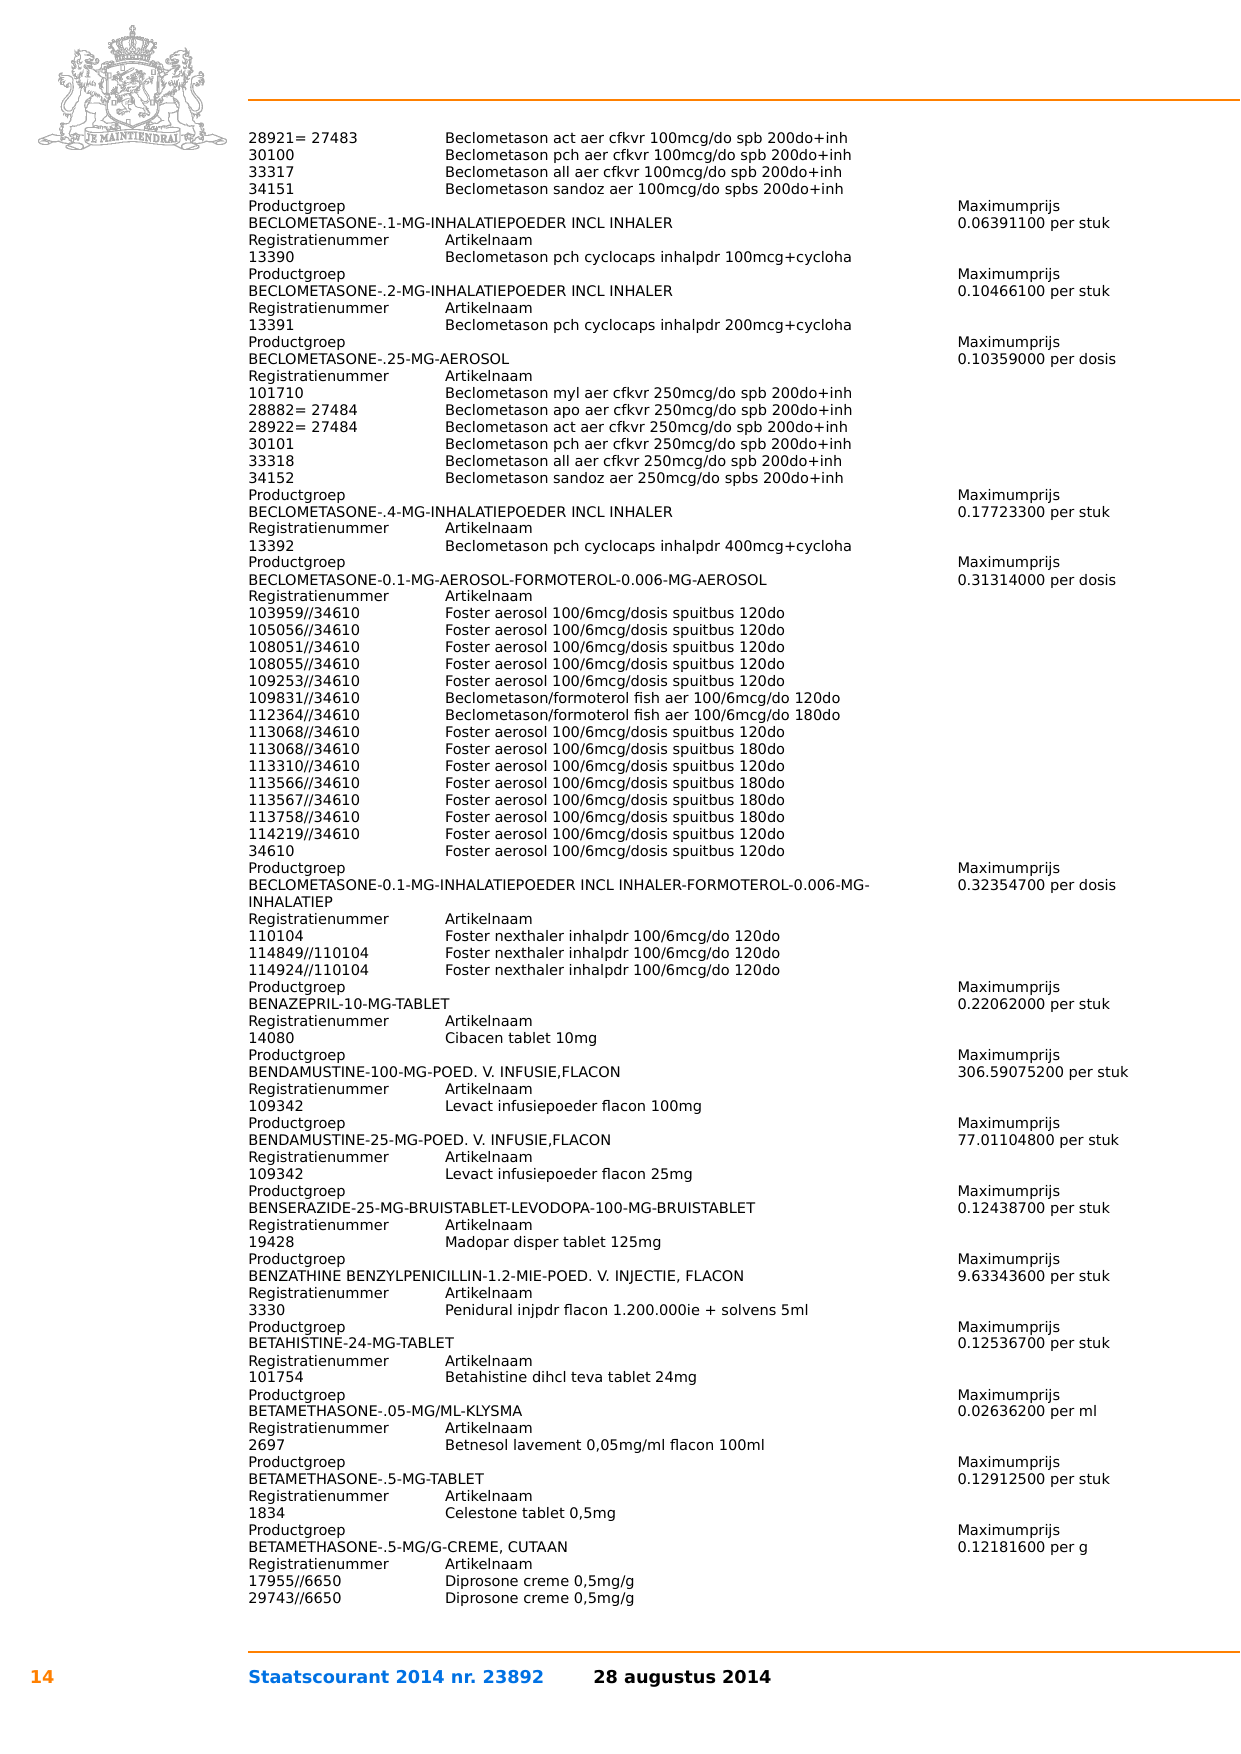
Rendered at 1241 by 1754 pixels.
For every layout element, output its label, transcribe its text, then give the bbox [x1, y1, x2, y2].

table_cell Foster aerosol 100/6mcg/dosis spuitbus 120do [439, 673, 951, 690]
table_cell Productgroep [248, 860, 439, 877]
table_cell 1834 [248, 1505, 439, 1522]
table_cell Maximumprijs [951, 198, 1163, 215]
table_cell Diprosone creme 0,5mg/g [439, 1573, 951, 1590]
table_cell Maximumprijs [951, 1522, 1163, 1539]
table_cell Penidural injpdr flacon 1.200.000ie + solvens 5ml [439, 1301, 951, 1318]
table_cell 0.12181600 per g [951, 1539, 1163, 1556]
table_cell Artikelnaam [439, 1488, 951, 1505]
table_cell [951, 368, 1163, 384]
table_cell BECLOMETASONE-0.1-MG-AEROSOL-FORMOTEROL-0.006-MG-AEROSOL [248, 571, 951, 588]
table_cell [951, 1081, 1163, 1098]
table_cell 13391 [248, 317, 439, 334]
table_cell 113566//34610 [248, 775, 439, 792]
table_cell BETAMETHASONE-.5-MG-TABLET [248, 1471, 951, 1488]
table_cell BENZATHINE BENZYLPENICILLIN-1.2-MIE-POED. V. INJECTIE, FLACON [248, 1268, 951, 1284]
table_cell 19428 [248, 1234, 439, 1251]
table_cell Registratienummer [248, 1013, 439, 1030]
table_cell 34152 [248, 470, 439, 486]
table_cell Productgroep [248, 1251, 439, 1267]
table_cell [951, 962, 1163, 979]
table_cell [951, 792, 1163, 809]
table_cell Beclometason apo aer cfkvr 250mcg/do spb 200do+inh [439, 402, 951, 418]
table_cell Maximumprijs [951, 979, 1163, 996]
table_cell Madopar disper tablet 125mg [439, 1234, 951, 1251]
table_cell Beclometason pch cyclocaps inhalpdr 200mcg+cycloha [439, 317, 951, 334]
table_cell Betnesol lavement 0,05mg/ml flacon 100ml [439, 1437, 951, 1454]
table_cell 30100 [248, 147, 439, 164]
table_cell [951, 1437, 1163, 1454]
table_cell 306.59075200 per stuk [951, 1064, 1163, 1081]
table_cell [951, 673, 1163, 690]
table_cell Registratienummer [248, 300, 439, 317]
table_cell 108055//34610 [248, 656, 439, 673]
table_cell Artikelnaam [439, 1081, 951, 1098]
table_cell [951, 775, 1163, 792]
table_cell 28882= 27484 [248, 402, 439, 418]
table_cell Beclometason pch cyclocaps inhalpdr 100mcg+cycloha [439, 249, 951, 266]
table_cell [951, 1149, 1163, 1166]
table_cell [951, 181, 1163, 198]
table_cell Beclometason act aer cfkvr 250mcg/do spb 200do+inh [439, 419, 951, 436]
table_cell Artikelnaam [439, 1217, 951, 1233]
table_cell [439, 1454, 951, 1471]
table_cell [951, 1013, 1163, 1030]
table_cell 9.63343600 per stuk [951, 1268, 1163, 1284]
table_cell 0.12912500 per stuk [951, 1471, 1163, 1488]
table_cell [951, 928, 1163, 945]
table_cell 33317 [248, 164, 439, 181]
table_cell Productgroep [248, 979, 439, 996]
table_cell Maximumprijs [951, 486, 1163, 503]
table_cell Beclometason pch aer cfkvr 100mcg/do spb 200do+inh [439, 147, 951, 164]
table_cell 77.01104800 per stuk [951, 1132, 1163, 1149]
table_cell [439, 860, 951, 877]
table_cell Maximumprijs [951, 1454, 1163, 1471]
table_cell Foster aerosol 100/6mcg/dosis spuitbus 180do [439, 775, 951, 792]
table_cell 29743//6650 [248, 1590, 439, 1607]
table_cell [951, 538, 1163, 554]
table_cell 103959//34610 [248, 605, 439, 622]
table_cell BECLOMETASONE-.25-MG-AEROSOL [248, 351, 951, 368]
table_cell [439, 554, 951, 571]
table_cell Foster aerosol 100/6mcg/dosis spuitbus 120do [439, 843, 951, 860]
picture [38, 25, 227, 150]
table_cell Artikelnaam [439, 368, 951, 384]
table_cell [951, 1353, 1163, 1369]
table_cell 113068//34610 [248, 724, 439, 741]
table_cell BETAMETHASONE-.05-MG/ML-KLYSMA [248, 1403, 951, 1420]
table_cell [951, 147, 1163, 164]
table_cell BECLOMETASONE-.2-MG-INHALATIEPOEDER INCL INHALER [248, 283, 951, 300]
table_cell Beclometason/formoterol fish aer 100/6mcg/do 180do [439, 707, 951, 724]
table_cell [951, 656, 1163, 673]
table_cell Registratienummer [248, 1149, 439, 1166]
table_cell 28922= 27484 [248, 419, 439, 436]
table_cell Diprosone creme 0,5mg/g [439, 1590, 951, 1607]
table_cell Registratienummer [248, 232, 439, 249]
table_cell [951, 1573, 1163, 1590]
table_cell Productgroep [248, 334, 439, 351]
table_cell 34610 [248, 843, 439, 860]
table_cell 0.06391100 per stuk [951, 215, 1163, 232]
table_cell Registratienummer [248, 1353, 439, 1369]
table_cell Artikelnaam [439, 232, 951, 249]
table_cell [951, 622, 1163, 639]
table_cell Cibacen tablet 10mg [439, 1030, 951, 1047]
table_cell [439, 486, 951, 503]
table_cell Productgroep [248, 486, 439, 503]
table_cell Registratienummer [248, 1285, 439, 1301]
table_cell Maximumprijs [951, 1319, 1163, 1335]
table_cell 33318 [248, 453, 439, 469]
table_cell Beclometason pch aer cfkvr 250mcg/do spb 200do+inh [439, 436, 951, 452]
table_cell Maximumprijs [951, 860, 1163, 877]
table_cell [439, 1319, 951, 1335]
table_cell 13390 [248, 249, 439, 266]
table_cell Productgroep [248, 1319, 439, 1335]
table_cell 34151 [248, 181, 439, 198]
table_cell Registratienummer [248, 1081, 439, 1098]
table_cell Registratienummer [248, 1420, 439, 1437]
table_cell 14080 [248, 1030, 439, 1047]
table_cell [951, 809, 1163, 826]
table_cell Productgroep [248, 1183, 439, 1199]
table_cell Artikelnaam [439, 1556, 951, 1573]
table_cell Artikelnaam [439, 520, 951, 537]
table_cell Foster aerosol 100/6mcg/dosis spuitbus 120do [439, 656, 951, 673]
table_cell Beclometason all aer cfkvr 100mcg/do spb 200do+inh [439, 164, 951, 181]
table_cell 0.02636200 per ml [951, 1403, 1163, 1420]
table_cell Beclometason/formoterol fish aer 100/6mcg/do 120do [439, 690, 951, 707]
table_cell Foster nexthaler inhalpdr 100/6mcg/do 120do [439, 962, 951, 979]
table_cell [951, 1488, 1163, 1505]
table_cell [951, 843, 1163, 860]
table_cell [951, 724, 1163, 741]
table_cell Artikelnaam [439, 1013, 951, 1030]
table_cell [951, 707, 1163, 724]
table_cell 113068//34610 [248, 741, 439, 758]
table_cell Registratienummer [248, 368, 439, 384]
table_cell Beclometason myl aer cfkvr 250mcg/do spb 200do+inh [439, 385, 951, 402]
table_cell [951, 232, 1163, 249]
table_cell [951, 470, 1163, 486]
table_cell BETAHISTINE-24-MG-TABLET [248, 1335, 951, 1352]
table_cell Productgroep [248, 266, 439, 283]
table_cell 0.10359000 per dosis [951, 351, 1163, 368]
table_cell Registratienummer [248, 1217, 439, 1233]
table_cell Productgroep [248, 198, 439, 215]
table_cell [951, 1420, 1163, 1437]
table_cell 17955//6650 [248, 1573, 439, 1590]
table_cell Foster aerosol 100/6mcg/dosis spuitbus 120do [439, 622, 951, 639]
table_cell 0.12536700 per stuk [951, 1335, 1163, 1352]
table_cell 113758//34610 [248, 809, 439, 826]
table_cell [439, 1522, 951, 1539]
table_cell Artikelnaam [439, 1285, 951, 1301]
table_cell Artikelnaam [439, 911, 951, 928]
table_cell [439, 1386, 951, 1403]
table_cell [951, 249, 1163, 266]
table_cell Artikelnaam [439, 300, 951, 317]
table_cell Beclometason all aer cfkvr 250mcg/do spb 200do+inh [439, 453, 951, 469]
table_cell Maximumprijs [951, 1115, 1163, 1132]
table_cell BENSERAZIDE-25-MG-BRUISTABLET-LEVODOPA-100-MG-BRUISTABLET [248, 1200, 951, 1217]
table_cell [439, 1183, 951, 1199]
table_cell [951, 436, 1163, 452]
table_cell Foster nexthaler inhalpdr 100/6mcg/do 120do [439, 945, 951, 962]
table_cell [951, 826, 1163, 843]
table_cell Productgroep [248, 1115, 439, 1132]
table_cell Beclometason sandoz aer 250mcg/do spbs 200do+inh [439, 470, 951, 486]
table_cell BECLOMETASONE-0.1-MG-INHALATIEPOEDER INCL INHALER-FORMOTEROL-0.006-MG-INHALATIEP [248, 877, 951, 911]
table_cell 2697 [248, 1437, 439, 1454]
table_cell BECLOMETASONE-.4-MG-INHALATIEPOEDER INCL INHALER [248, 504, 951, 520]
table_cell Registratienummer [248, 520, 439, 537]
table_cell [439, 334, 951, 351]
table_cell [951, 1166, 1163, 1183]
table_cell [439, 1251, 951, 1267]
table_cell Foster aerosol 100/6mcg/dosis spuitbus 120do [439, 605, 951, 622]
table_cell 114924//110104 [248, 962, 439, 979]
table_cell Betahistine dihcl teva tablet 24mg [439, 1369, 951, 1386]
table_cell [439, 1047, 951, 1064]
table_cell 0.32354700 per dosis [951, 877, 1163, 911]
table_cell [951, 402, 1163, 418]
table_cell [951, 639, 1163, 656]
table_cell 110104 [248, 928, 439, 945]
table_cell Productgroep [248, 1522, 439, 1539]
table_cell 30101 [248, 436, 439, 452]
table_cell [951, 1369, 1163, 1386]
table_cell Beclometason act aer cfkvr 100mcg/do spb 200do+inh [439, 130, 951, 147]
table_cell Registratienummer [248, 911, 439, 928]
table_cell 114849//110104 [248, 945, 439, 962]
table_cell Foster aerosol 100/6mcg/dosis spuitbus 180do [439, 809, 951, 826]
table_cell [951, 758, 1163, 775]
table_cell [951, 1590, 1163, 1607]
table_cell 28921= 27483 [248, 130, 439, 147]
table_cell 109342 [248, 1098, 439, 1115]
table_cell Levact infusiepoeder flacon 100mg [439, 1098, 951, 1115]
table_cell Maximumprijs [951, 334, 1163, 351]
table_cell Artikelnaam [439, 1420, 951, 1437]
table_cell [951, 1556, 1163, 1573]
table_cell Maximumprijs [951, 554, 1163, 571]
table_cell [951, 453, 1163, 469]
table_cell Foster aerosol 100/6mcg/dosis spuitbus 120do [439, 639, 951, 656]
table_cell Foster nexthaler inhalpdr 100/6mcg/do 120do [439, 928, 951, 945]
table_cell BENAZEPRIL-10-MG-TABLET [248, 996, 951, 1013]
table_cell Foster aerosol 100/6mcg/dosis spuitbus 180do [439, 792, 951, 809]
table_cell 0.17723300 per stuk [951, 504, 1163, 520]
table_cell 0.22062000 per stuk [951, 996, 1163, 1013]
table_cell Productgroep [248, 1454, 439, 1471]
table_cell Maximumprijs [951, 1047, 1163, 1064]
table_cell 101754 [248, 1369, 439, 1386]
table_cell 0.31314000 per dosis [951, 571, 1163, 588]
table_cell Productgroep [248, 1386, 439, 1403]
table_cell 109253//34610 [248, 673, 439, 690]
table_cell [951, 1505, 1163, 1522]
table_cell 112364//34610 [248, 707, 439, 724]
table_cell [951, 588, 1163, 605]
table_cell [951, 520, 1163, 537]
table_cell Registratienummer [248, 1488, 439, 1505]
table_cell [439, 1115, 951, 1132]
table_cell BENDAMUSTINE-100-MG-POED. V. INFUSIE,FLACON [248, 1064, 951, 1081]
table_cell [951, 945, 1163, 962]
table_cell [951, 1030, 1163, 1047]
table_cell [951, 1234, 1163, 1251]
table_cell BECLOMETASONE-.1-MG-INHALATIEPOEDER INCL INHALER [248, 215, 951, 232]
table_cell Maximumprijs [951, 266, 1163, 283]
table_cell Artikelnaam [439, 1149, 951, 1166]
table_cell 13392 [248, 538, 439, 554]
table_cell 3330 [248, 1301, 439, 1318]
table_cell [951, 300, 1163, 317]
table_cell Foster aerosol 100/6mcg/dosis spuitbus 180do [439, 741, 951, 758]
table_cell 113310//34610 [248, 758, 439, 775]
table_cell 0.10466100 per stuk [951, 283, 1163, 300]
table_cell [951, 690, 1163, 707]
table_cell [439, 198, 951, 215]
table_cell Maximumprijs [951, 1251, 1163, 1267]
table_cell Beclometason pch cyclocaps inhalpdr 400mcg+cycloha [439, 538, 951, 554]
table_cell [951, 385, 1163, 402]
table_cell [951, 1217, 1163, 1233]
table_cell [439, 979, 951, 996]
table_cell 113567//34610 [248, 792, 439, 809]
table_cell Registratienummer [248, 1556, 439, 1573]
table_cell [951, 605, 1163, 622]
table_cell Registratienummer [248, 588, 439, 605]
table_cell [951, 130, 1163, 147]
table_cell Levact infusiepoeder flacon 25mg [439, 1166, 951, 1183]
table_cell Foster aerosol 100/6mcg/dosis spuitbus 120do [439, 826, 951, 843]
table_cell Foster aerosol 100/6mcg/dosis spuitbus 120do [439, 758, 951, 775]
table_cell 101710 [248, 385, 439, 402]
table_cell Artikelnaam [439, 588, 951, 605]
table_cell Beclometason sandoz aer 100mcg/do spbs 200do+inh [439, 181, 951, 198]
table_cell [439, 266, 951, 283]
table_cell 0.12438700 per stuk [951, 1200, 1163, 1217]
table_cell 109342 [248, 1166, 439, 1183]
table_cell [951, 1301, 1163, 1318]
table_cell 108051//34610 [248, 639, 439, 656]
table_cell [951, 741, 1163, 758]
table_cell [951, 911, 1163, 928]
table_cell Productgroep [248, 554, 439, 571]
table_cell [951, 164, 1163, 181]
table_cell [951, 1285, 1163, 1301]
table_cell BETAMETHASONE-.5-MG/G-CREME, CUTAAN [248, 1539, 951, 1556]
table_cell 109831//34610 [248, 690, 439, 707]
table_cell Artikelnaam [439, 1353, 951, 1369]
table_cell 114219//34610 [248, 826, 439, 843]
table_cell Productgroep [248, 1047, 439, 1064]
table_cell Celestone tablet 0,5mg [439, 1505, 951, 1522]
table_cell Maximumprijs [951, 1183, 1163, 1199]
table_cell [951, 1098, 1163, 1115]
table_cell Foster aerosol 100/6mcg/dosis spuitbus 120do [439, 724, 951, 741]
table_cell BENDAMUSTINE-25-MG-POED. V. INFUSIE,FLACON [248, 1132, 951, 1149]
table_cell [951, 419, 1163, 436]
table_cell 105056//34610 [248, 622, 439, 639]
table_cell [951, 317, 1163, 334]
table_cell Maximumprijs [951, 1386, 1163, 1403]
